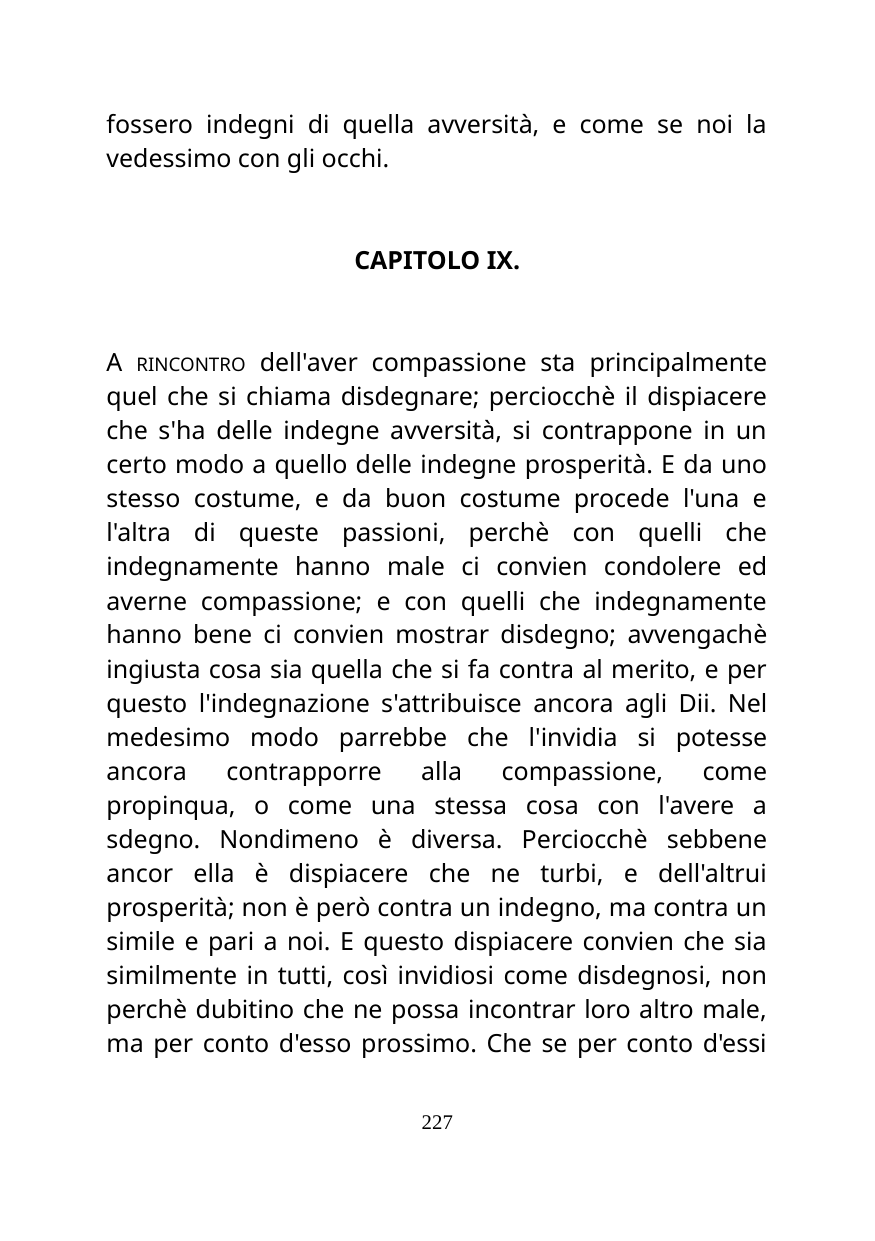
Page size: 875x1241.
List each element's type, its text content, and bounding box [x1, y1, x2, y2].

text CAPITOLO IX. [106, 242, 768, 277]
text fossero indegni di quella avversità, e come se noi la vedessimo con gli occhi. [106, 106, 768, 174]
text A RINCONTRO dell'aver compassione sta principalmente quel che si chiama disdegnare; perciocchè il dispiacere che s'ha delle indegne avversità, si contrappone in un certo modo a quello delle indegne prosperità. E da uno stesso costume, e da buon costume procede l'una e l'altra di queste passioni, perchè con quelli che indegnamente hanno male ci convien condolere ed averne compassione; e con quelli che indegnamente hanno bene ci convien mostrar disdegno; avvengachè ingiusta cosa sia quella che si fa contra al merito, e per questo l'indegnazione s'attribuisce ancora agli Dii. Nel medesimo modo parrebbe che l'invidia si potesse ancora contrapporre alla compassione, come propinqua, o come una stessa cosa con l'avere a sdegno. Nondimeno è diversa. Perciocchè sebbene ancor ella è dispiacere che ne turbi, e dell'altrui prosperità; non è però contra un indegno, ma contra un simile e pari a noi. E questo dispiacere convien che sia similmente in tutti, così invidiosi come disdegnosi, non perchè dubitino che ne possa incontrar loro altro male, ma per conto d'esso prossimo. Che se per conto d'essi [106, 345, 768, 1060]
